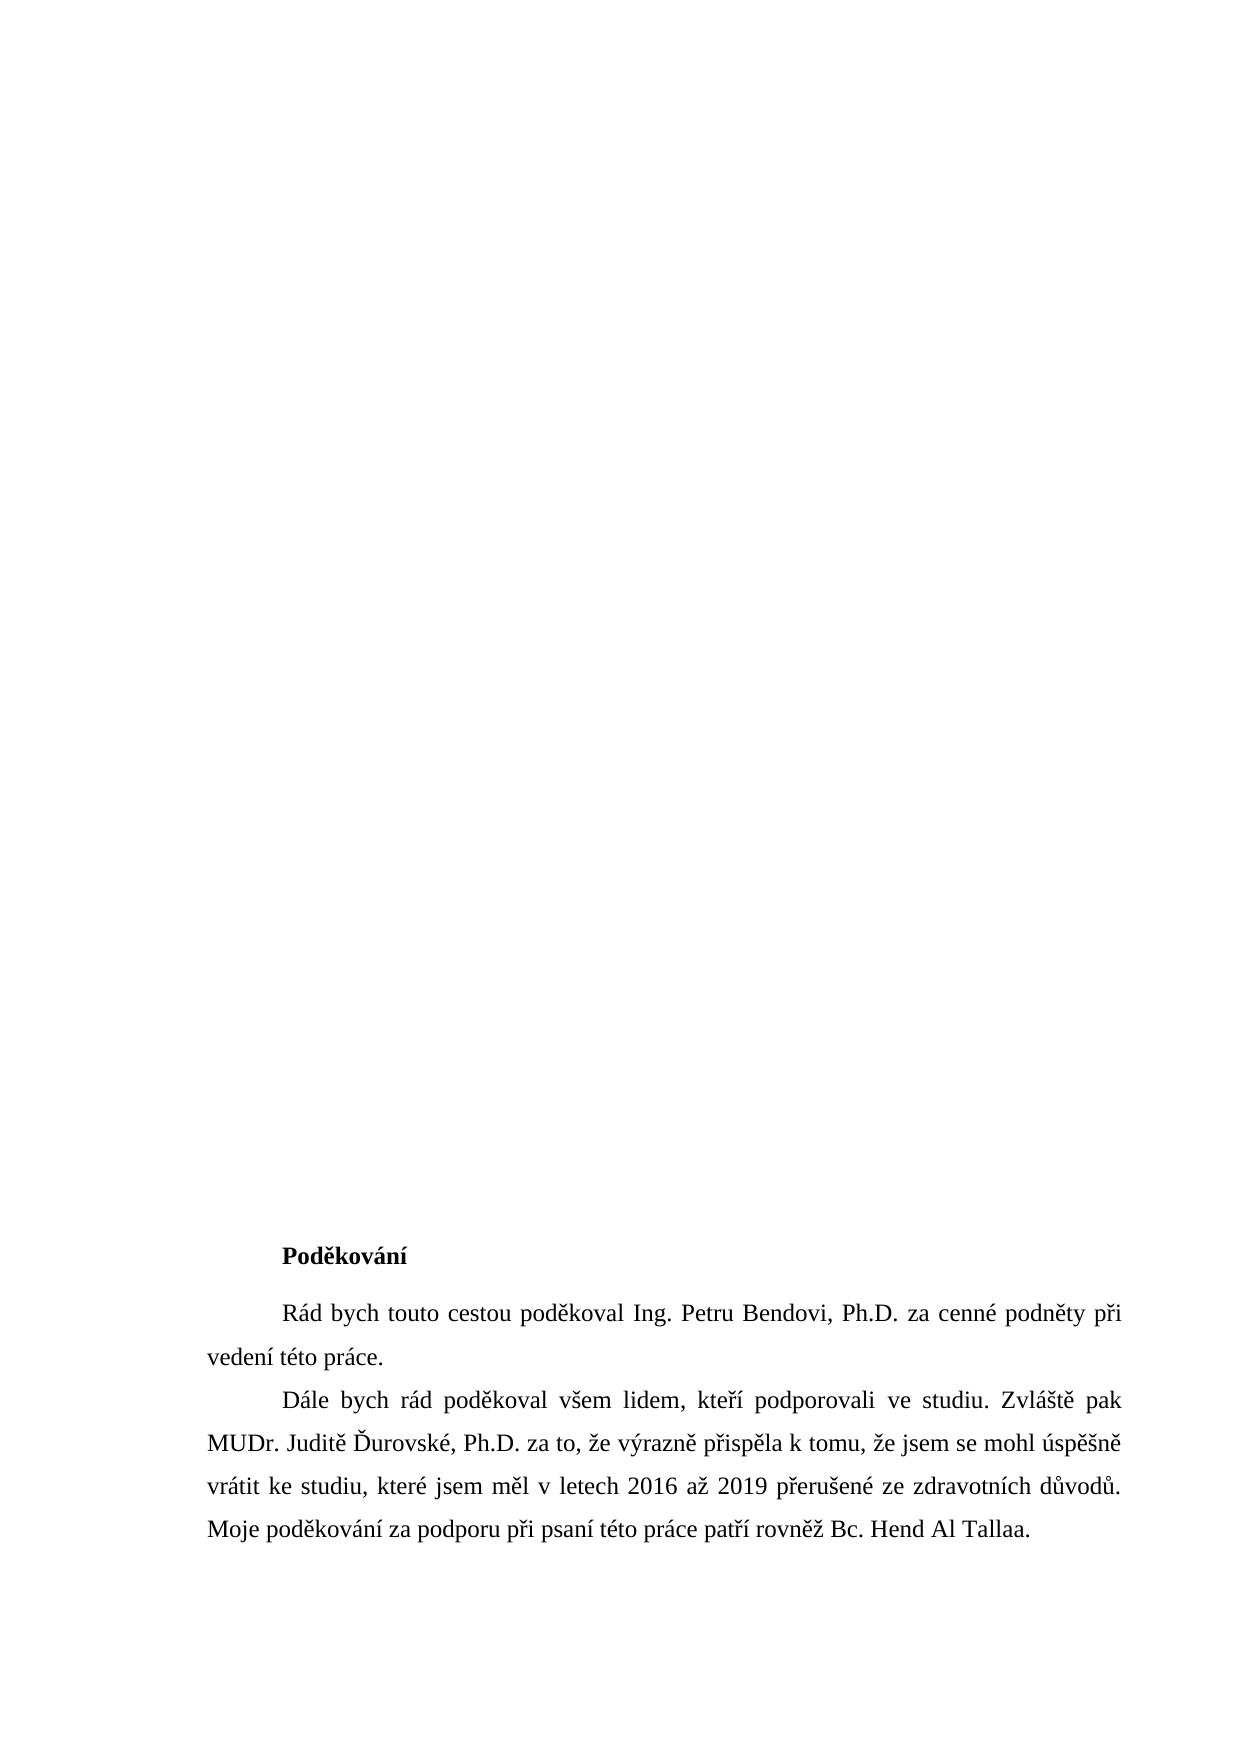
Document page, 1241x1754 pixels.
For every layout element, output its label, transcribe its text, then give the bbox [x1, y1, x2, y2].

text Poděkování [207, 1241, 1122, 1270]
text Rád bych touto cestou poděkoval Ing. Petru Bendovi, Ph.D. za cenné podněty při vedení této práce. [207, 1298, 1122, 1370]
text Dále bych rád poděkoval všem lidem, kteří podporovali ve studiu. Zvláště pak MUDr. Juditě Ďurovské, Ph.D. za to, že výrazně přispěla k tomu, že jsem se mohl úspěšně vrátit ke studiu, které jsem měl v letech 2016 až 2019 přerušené ze zdravotních důvodů. Moje poděkování za podporu při psaní této práce patří rovněž Bc. Hend Al Tallaa. [207, 1385, 1122, 1543]
